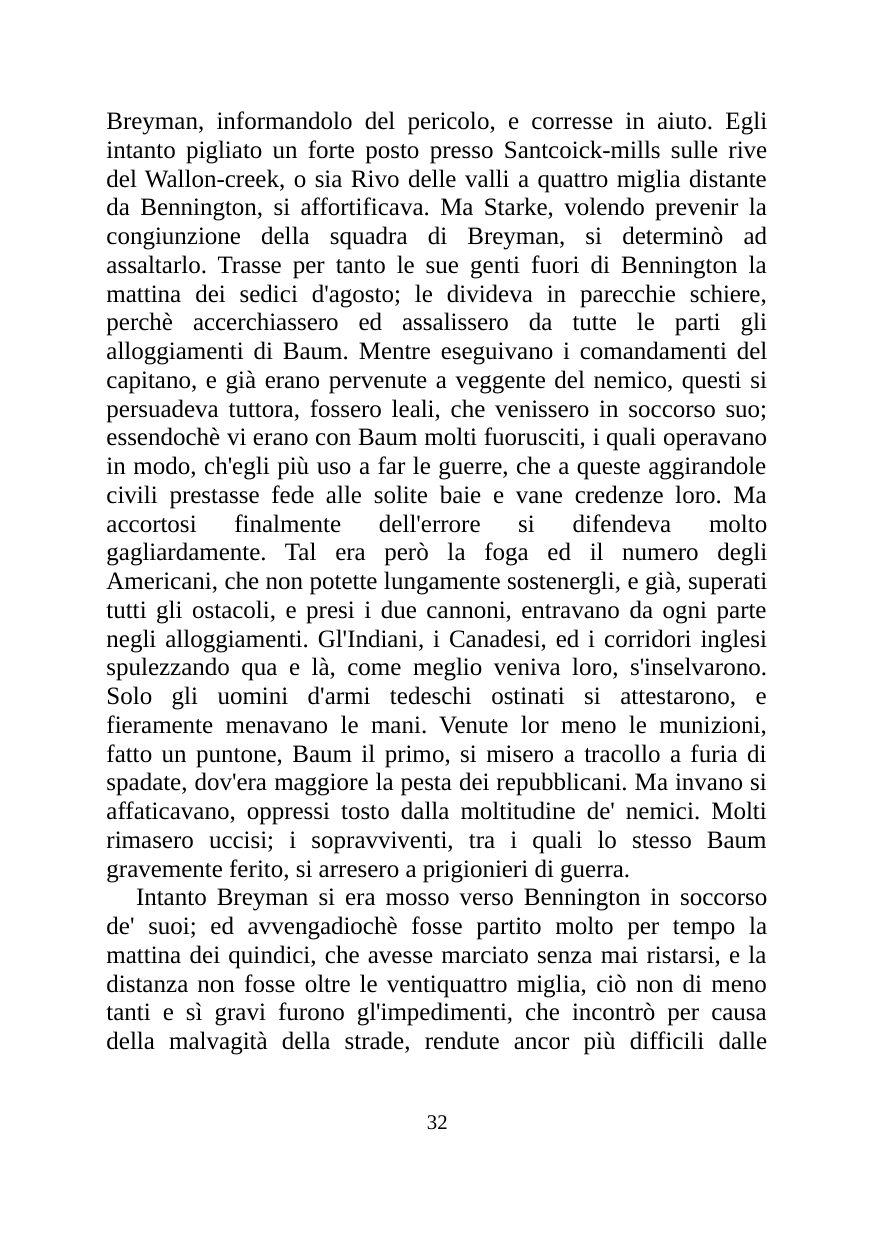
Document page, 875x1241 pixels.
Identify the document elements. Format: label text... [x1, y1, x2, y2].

text Breyman, informandolo del pericolo, e corresse in aiuto. Egli intanto pigliato un forte posto presso Santcoick-mills sulle rive del Wallon-creek, o sia Rivo delle valli a quattro miglia distante da Bennington, si affortificava. Ma Starke, volendo prevenir la congiunzione della squadra di Breyman, si determinò ad assaltarlo. Trasse per tanto le sue genti fuori di Bennington la mattina dei sedici d'agosto; le divideva in parecchie schiere, perchè accerchiassero ed assalissero da tutte le parti gli alloggiamenti di Baum. Mentre eseguivano i comandamenti del capitano, e già erano pervenute a veggente del nemico, questi si persuadeva tuttora, fossero leali, che venissero in soccorso suo; essendochè vi erano con Baum molti fuorusciti, i quali operavano in modo, ch'egli più uso a far le guerre, che a queste aggirandole civili prestasse fede alle solite baie e vane credenze loro. Ma accortosi finalmente dell'errore si difendeva molto gagliardamente. Tal era però la foga ed il numero degli Americani, che non potette lungamente sostenergli, e già, superati tutti gli ostacoli, e presi i due cannoni, entravano da ogni parte negli alloggiamenti. Gl'Indiani, i Canadesi, ed i corridori inglesi spulezzando qua e là, come meglio veniva loro, s'inselvarono. Solo gli uomini d'armi tedeschi ostinati si attestarono, e fieramente menavano le mani. Venute lor meno le munizioni, fatto un puntone, Baum il primo, si misero a tracollo a furia di spadate, dov'era maggiore la pesta dei repubblicani. Ma invano si affaticavano, oppressi tosto dalla moltitudine de' nemici. Molti rimasero uccisi; i sopravviventi, tra i quali lo stesso Baum gravemente ferito, si arresero a prigionieri di guerra. [106, 106, 768, 882]
text Intanto Breyman si era mosso verso Bennington in soccorso de' suoi; ed avvengadiochè fosse partito molto per tempo la mattina dei quindici, che avesse marciato senza mai ristarsi, e la distanza non fosse oltre le ventiquattro miglia, ciò non di meno tanti e sì gravi furono gl'impedimenti, che incontrò per causa della malvagità della strade, rendute ancor più difficili dalle [106, 882, 768, 1055]
